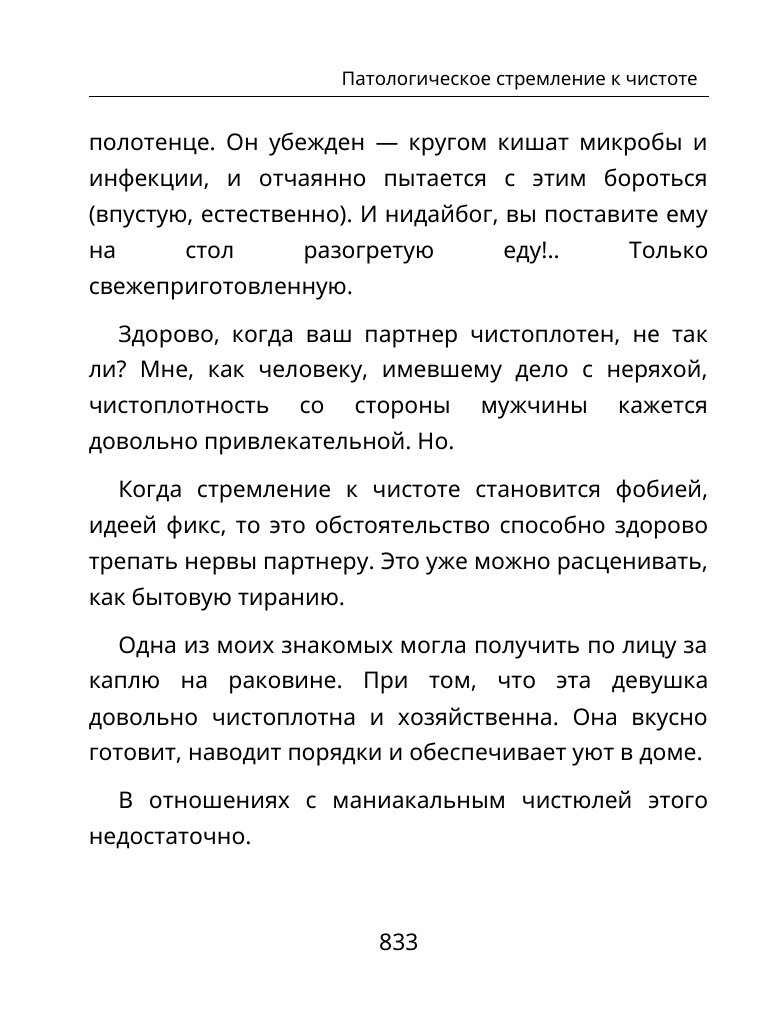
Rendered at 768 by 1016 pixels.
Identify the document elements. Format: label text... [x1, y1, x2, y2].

text Когда стремление к чистоте становится фобией, идеей фикс, то это обстоятельство способно здорово трепать нервы партнеру. Это уже можно расценивать, как бытовую тиранию. [88, 473, 709, 612]
text В отношениях с маниакальным чистюлей этого недостаточно. [88, 784, 709, 851]
text Одна из моих знакомых могла получить по лицу за каплю на раковине. При том, что эта девушка довольно чистоплотна и хозяйственна. Она вкусно готовит, наводит порядки и обеспечивает уют в доме. [88, 628, 709, 768]
text Здорово, когда ваш партнер чистоплотен, не так ли? Мне, как человеку, имевшему дело с неряхой, чистоплотность со стороны мужчины кажется довольно привлекательной. Но. [88, 317, 709, 457]
text полотенце. Он убежден — кругом кишат микробы и инфекции, и отчаянно пытается с этим бороться (впустую, естественно). И нидайбог, вы поставите ему на стол разогретую еду!.. Только свежеприготовленную. [88, 126, 709, 301]
